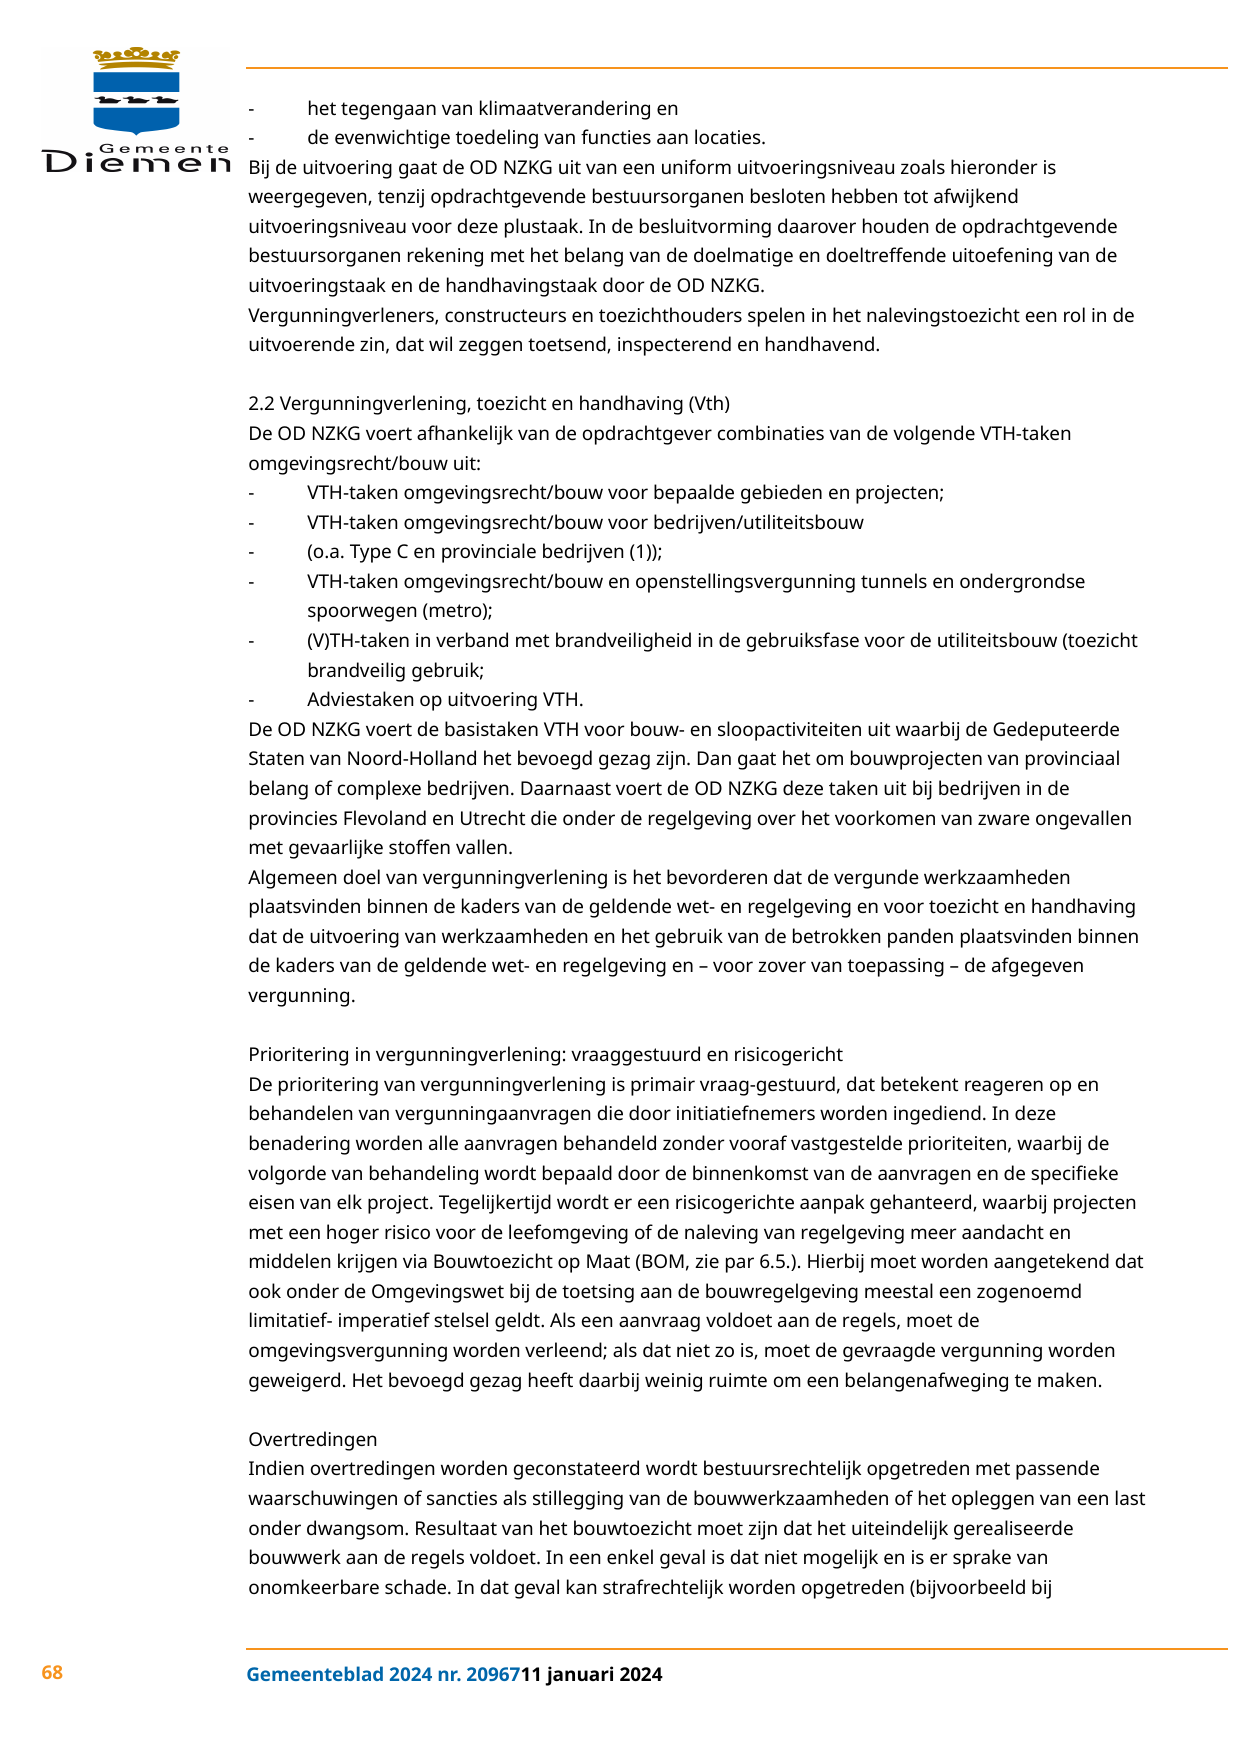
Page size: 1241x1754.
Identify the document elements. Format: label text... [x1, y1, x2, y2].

text Vergunningverleners, constructeurs en toezichthouders spelen in het nalevingstoezicht een rol in de uitvoerende zin, dat wil zeggen toetsend, inspecterend en handhavend. [248, 302, 1152, 357]
list het tegengaan van klimaatverandering en [248, 95, 1152, 121]
text 2.2 Vergunningverlening, toezicht en handhaving (Vth) [248, 391, 1152, 416]
text De OD NZKG voert afhankelijk van de opdrachtgever combinaties van de volgende VTH-taken omgevingsrecht/bouw uit: [248, 420, 1152, 476]
text Overtredingen [248, 1426, 1152, 1452]
text De OD NZKG voert de basistaken VTH voor bouw- en sloopactiviteiten uit waarbij de Gedeputeerde Staten van Noord-Holland het bevoegd gezag zijn. Dan gaat het om bouwprojecten van provinciaal belang of complexe bedrijven. Daarnaast voert de OD NZKG deze taken uit bij bedrijven in de provincies Flevoland en Utrecht die onder de regelgeving over het voorkomen van zware ongevallen met gevaarlijke stoffen vallen. [248, 716, 1152, 860]
list de evenwichtige toedeling van functies aan locaties. [248, 124, 1152, 150]
list Adviestaken op uitvoering VTH. [248, 686, 1152, 712]
text Indien overtredingen worden geconstateerd wordt bestuursrechtelijk opgetreden met passende waarschuwingen of sancties als stillegging van de bouwwerkzaamheden of het opleggen van een last onder dwangsom. Resultaat van het bouwtoezicht moet zijn dat het uiteindelijk gerealiseerde bouwwerk aan de regels voldoet. In een enkel geval is dat niet mogelijk en is er sprake van onomkeerbare schade. In dat geval kan strafrechtelijk worden opgetreden (bijvoorbeeld bij [248, 1456, 1152, 1600]
text Algemeen doel van vergunningverlening is het bevorderen dat de vergunde werkzaamheden plaatsvinden binnen de kaders van de geldende wet- en regelgeving en voor toezicht en handhaving dat de uitvoering van werkzaamheden en het gebruik van de betrokken panden plaatsvinden binnen de kaders van de geldende wet- en regelgeving en – voor zover van toepassing – de afgegeven vergunning. [248, 864, 1152, 1008]
list (o.a. Type C en provinciale bedrijven (1)); [248, 538, 1152, 564]
list VTH-taken omgevingsrecht/bouw voor bepaalde gebieden en projecten; [248, 479, 1152, 505]
list VTH-taken omgevingsrecht/bouw en openstellingsvergunning tunnels en ondergrondse spoorwegen (metro); [248, 568, 1152, 623]
text Prioritering in vergunningverlening: vraaggestuurd en risicogericht [248, 1041, 1152, 1067]
list (V)TH-taken in verband met brandveiligheid in de gebruiksfase voor de utiliteitsbouw (toezicht brandveilig gebruik; [248, 627, 1152, 683]
picture [41, 47, 231, 172]
list VTH-taken omgevingsrecht/bouw voor bedrijven/utiliteitsbouw [248, 509, 1152, 535]
text De prioritering van vergunningverlening is primair vraag-gestuurd, dat betekent reageren op en behandelen van vergunningaanvragen die door initiatiefnemers worden ingediend. In deze benadering worden alle aanvragen behandeld zonder vooraf vastgestelde prioriteiten, waarbij de volgorde van behandeling wordt bepaald door de binnenkomst van de aanvragen en de specifieke eisen van elk project. Tegelijkertijd wordt er een risicogerichte aanpak gehanteerd, waarbij projecten met een hoger risico voor de leefomgeving of de naleving van regelgeving meer aandacht en middelen krijgen via Bouwtoezicht op Maat (BOM, zie par 6.5.). Hierbij moet worden aangetekend dat ook onder de Omgevingswet bij de toetsing aan de bouwregelgeving meestal een zogenoemd limitatief- imperatief stelsel geldt. Als een aanvraag voldoet aan de regels, moet de omgevingsvergunning worden verleend; als dat niet zo is, moet de gevraagde vergunning worden geweigerd. Het bevoegd gezag heeft daarbij weinig ruimte om een belangenafweging te maken. [248, 1071, 1152, 1393]
text Bij de uitvoering gaat de OD NZKG uit van een uniform uitvoeringsniveau zoals hieronder is weergegeven, tenzij opdrachtgevende bestuursorganen besloten hebben tot afwijkend uitvoeringsniveau voor deze plustaak. In de besluitvorming daarover houden de opdrachtgevende bestuursorganen rekening met het belang van de doelmatige en doeltreffende uitoefening van de uitvoeringstaak en de handhavingstaak door de OD NZKG. [248, 154, 1152, 298]
